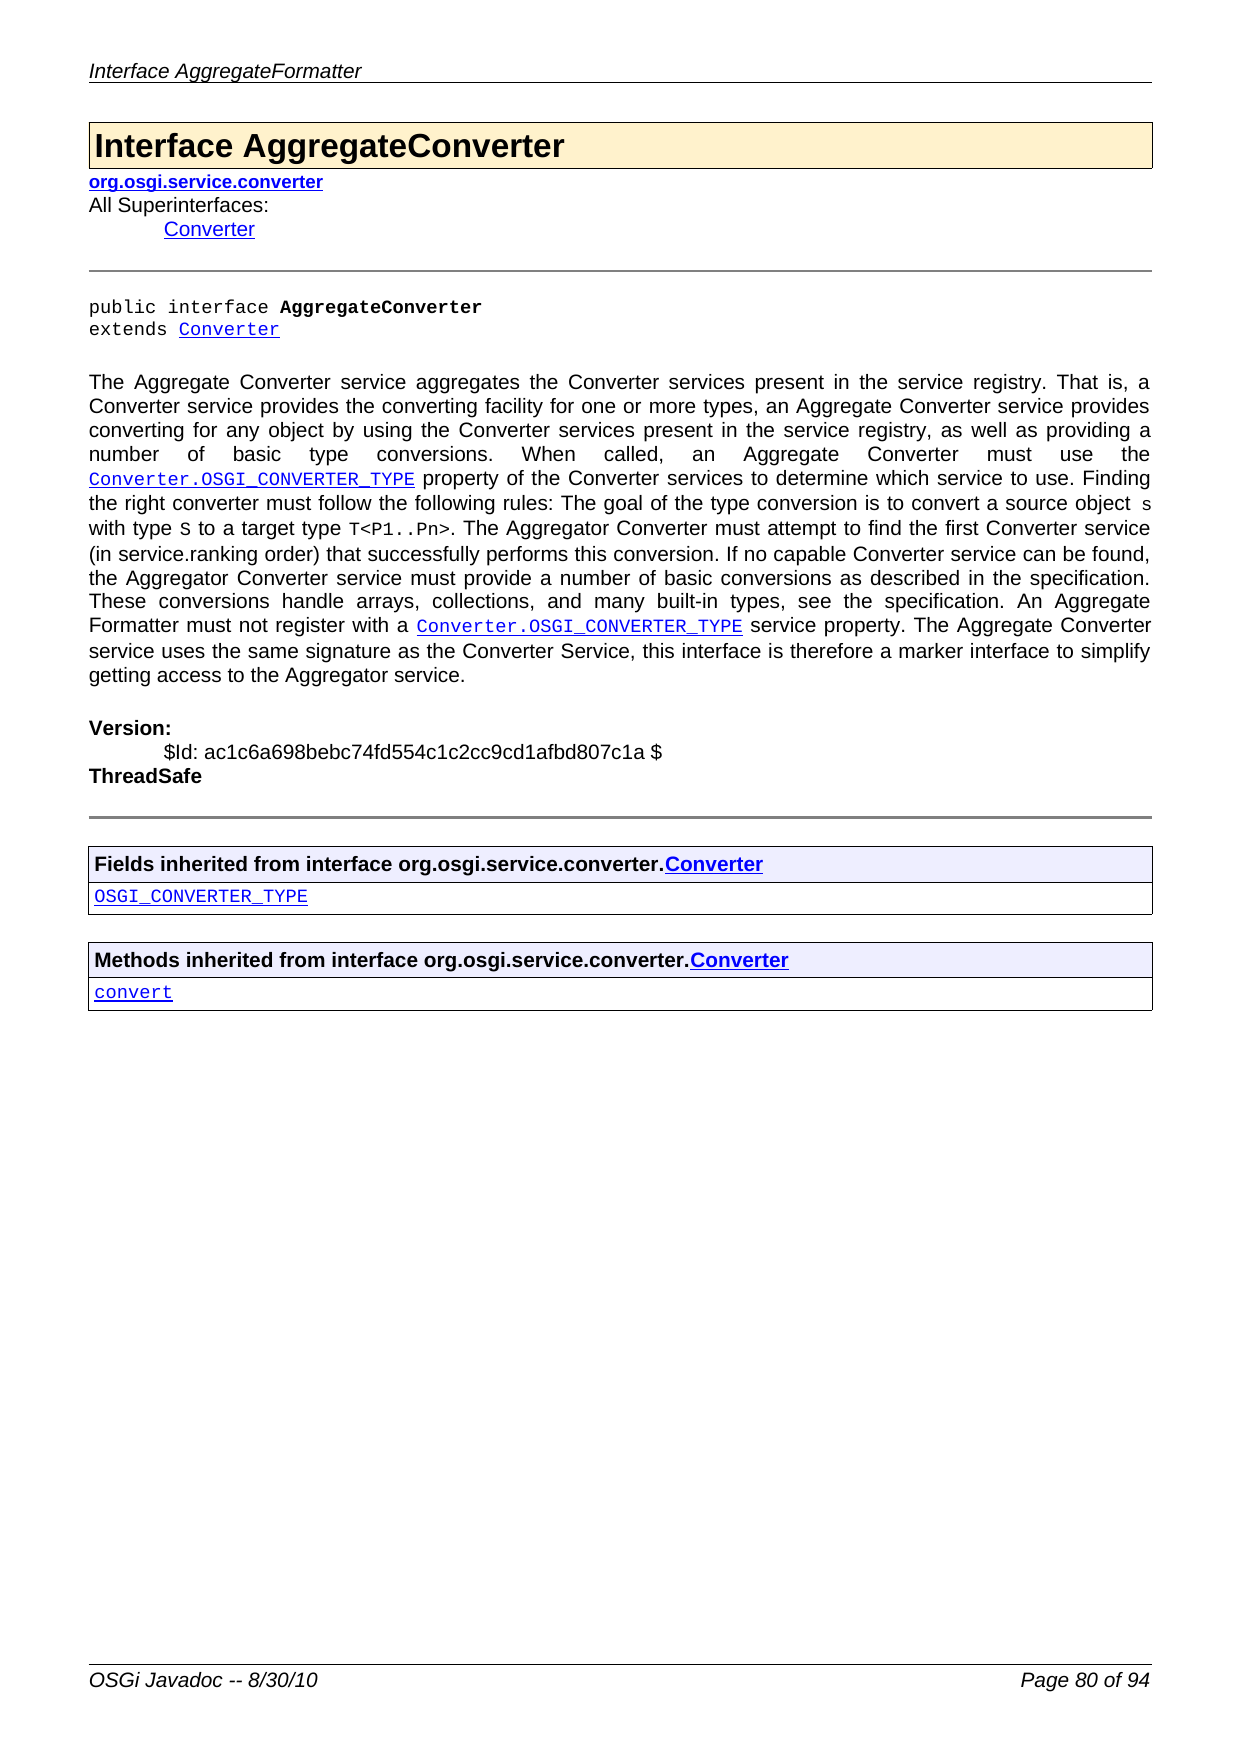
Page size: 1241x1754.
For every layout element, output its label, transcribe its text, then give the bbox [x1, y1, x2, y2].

text $Id: ac1c6a698bebc74fd554c1c2cc9cd1afbd807c1a $ [163, 739, 1152, 763]
text Version: [88, 716, 1152, 739]
text Converter [163, 217, 1152, 241]
subtitle All Superinterfaces: [88, 193, 1152, 217]
table_cell convert [89, 978, 1152, 1010]
text The Aggregate Converter service aggregates the Converter services present in the service registry. That is, a Converter service provides the converting facility for one or more types, an Aggregate Converter service provides converting for any object by using the Converter services present in the service registry, as well as providing a number of basic type conversions. When called, an Aggregate Converter must use the Converter.OSGI_CONVERTER_TYPE property of the Converter services to determine which service to use. Finding the right converter must follow the following rules: The goal of the type conversion is to convert a source object s with type S to a target type T<P1..Pn>. The Aggregator Converter must attempt to find the first Converter service (in service.ranking order) that successfully performs this conversion. If no capable Converter service can be found, the Aggregator Converter service must provide a number of basic conversions as described in the specification. These conversions handle arrays, collections, and many built-in types, see the specification. An Aggregate Formatter must not register with a Converter.OSGI_CONVERTER_TYPE service property. The Aggregate Converter service uses the same signature as the Converter Service, this interface is therefore a marker interface to simplify getting access to the Aggregator service. [88, 370, 1152, 686]
text extends Converter [88, 319, 1152, 341]
table_cell OSGI_CONVERTER_TYPE [89, 883, 1152, 914]
text public interface AggregateConverter [88, 298, 1152, 319]
text ThreadSafe [88, 763, 1152, 787]
subtitle Interface AggregateConverter [90, 123, 1152, 168]
table_header Methods inherited from interface org.osgi.service.converter.Converter [89, 943, 1152, 977]
text org.osgi.service.converter [88, 171, 1152, 193]
table_header Fields inherited from interface org.osgi.service.converter.Converter [89, 847, 1152, 882]
